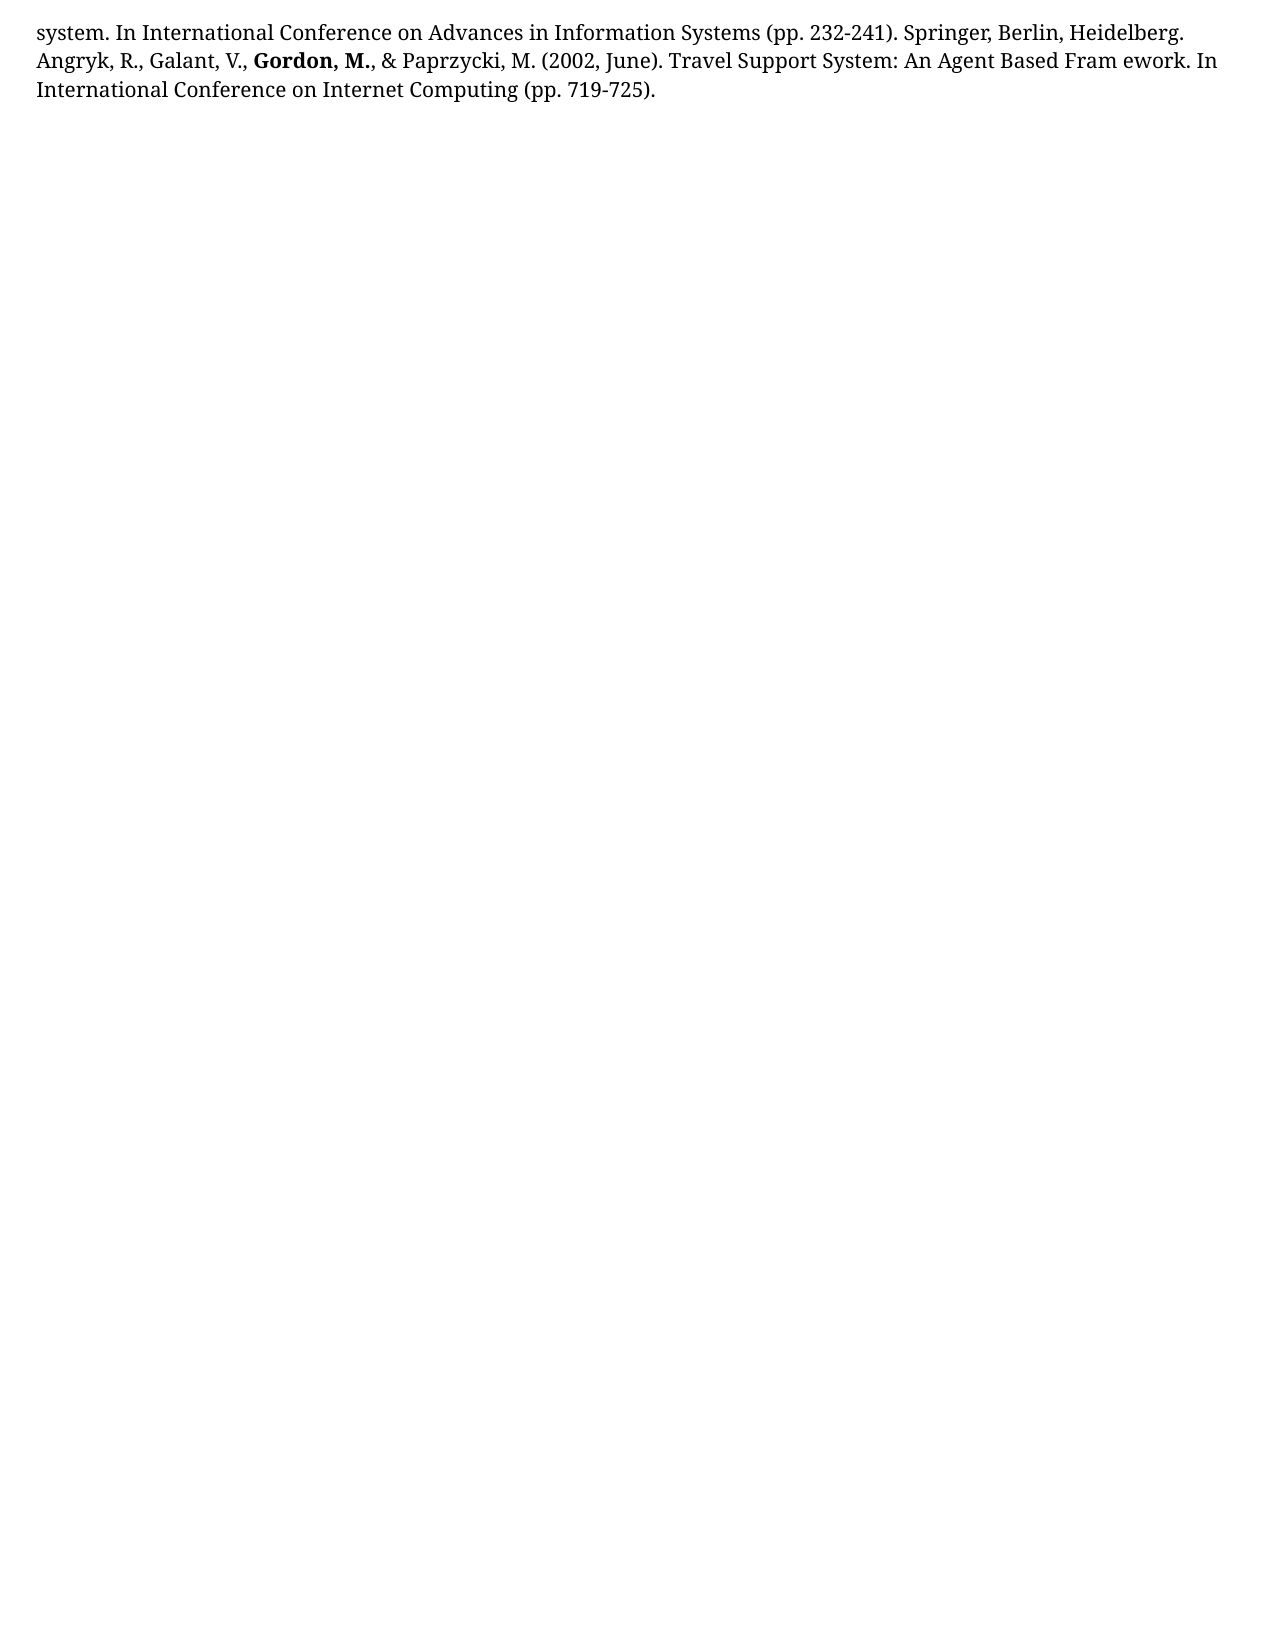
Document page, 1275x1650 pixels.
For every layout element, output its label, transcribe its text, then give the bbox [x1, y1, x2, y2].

table_cell Angryk, R., Galant, V., Gordon, M., & Paprzycki, M. (2002, June). Travel Support System: An Agent Based Fram ework. In International Conference on Internet Computing (pp. 719-725). [36, 46, 1239, 103]
table_cell system. In International Conference on Advances in Information Systems (pp. 232-241). Springer, Berlin, Heidelberg. [36, 18, 1239, 46]
